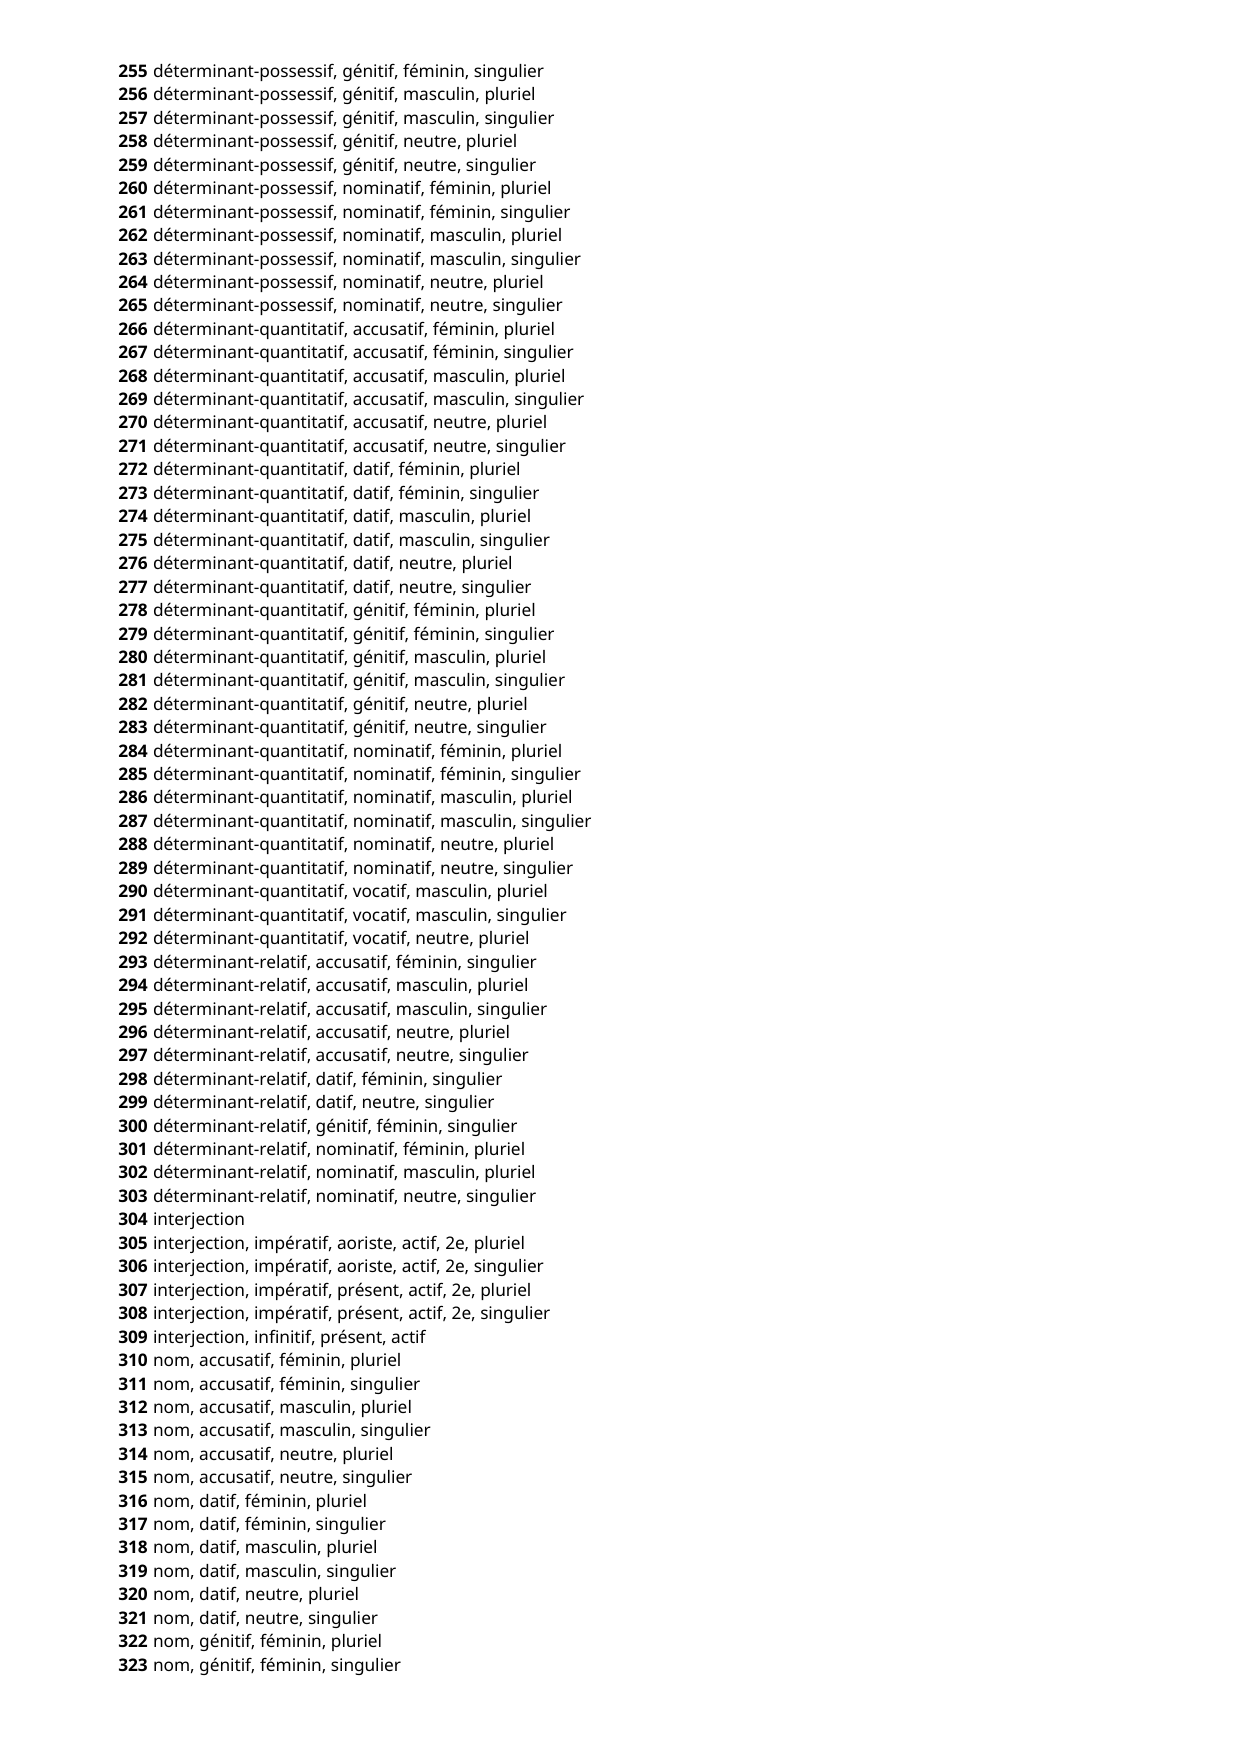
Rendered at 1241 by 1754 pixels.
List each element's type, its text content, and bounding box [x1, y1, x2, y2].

table_cell nom, génitif, féminin, singulier [153, 1653, 1240, 1676]
table_cell 306 [118, 1254, 153, 1278]
table_cell nom, datif, neutre, singulier [153, 1606, 1240, 1629]
table_cell 268 [118, 364, 153, 387]
table_cell nom, accusatif, masculin, pluriel [153, 1395, 1240, 1418]
table_cell déterminant-possessif, génitif, masculin, singulier [153, 106, 1240, 129]
table_cell 310 [118, 1348, 153, 1372]
table_cell déterminant-quantitatif, nominatif, masculin, singulier [153, 809, 1240, 832]
table_cell 289 [118, 856, 153, 879]
table_cell 274 [118, 504, 153, 528]
table_cell déterminant-possessif, génitif, masculin, pluriel [153, 83, 1240, 106]
table_cell 270 [118, 411, 153, 434]
table_cell 322 [118, 1629, 153, 1653]
table_cell 272 [118, 458, 153, 481]
table_cell déterminant-possessif, nominatif, féminin, singulier [153, 200, 1240, 223]
table_cell 317 [118, 1512, 153, 1536]
table_cell 308 [118, 1301, 153, 1325]
table_cell déterminant-quantitatif, nominatif, neutre, pluriel [153, 833, 1240, 856]
table_cell déterminant-quantitatif, nominatif, neutre, singulier [153, 856, 1240, 879]
table_cell 305 [118, 1231, 153, 1254]
table_cell 294 [118, 973, 153, 997]
table_cell 261 [118, 200, 153, 223]
table_cell 318 [118, 1536, 153, 1559]
table_cell 264 [118, 270, 153, 293]
table_cell 263 [118, 247, 153, 270]
table_cell 277 [118, 575, 153, 598]
table_cell déterminant-possessif, nominatif, masculin, singulier [153, 247, 1240, 270]
table_cell 287 [118, 809, 153, 832]
table_cell déterminant-quantitatif, accusatif, masculin, pluriel [153, 364, 1240, 387]
table_cell nom, accusatif, neutre, singulier [153, 1465, 1240, 1489]
table_cell 257 [118, 106, 153, 129]
table_cell nom, datif, neutre, pluriel [153, 1583, 1240, 1606]
table_cell 269 [118, 387, 153, 411]
table_cell déterminant-quantitatif, accusatif, masculin, singulier [153, 387, 1240, 411]
table_cell 321 [118, 1606, 153, 1629]
table_cell déterminant-quantitatif, datif, masculin, pluriel [153, 504, 1240, 528]
table_cell 285 [118, 762, 153, 786]
table_cell déterminant-quantitatif, génitif, féminin, pluriel [153, 598, 1240, 622]
table_cell 282 [118, 692, 153, 715]
table_cell déterminant-possessif, nominatif, masculin, pluriel [153, 223, 1240, 247]
table_cell déterminant-relatif, accusatif, féminin, singulier [153, 950, 1240, 973]
table_cell 297 [118, 1044, 153, 1067]
table_cell nom, accusatif, féminin, singulier [153, 1372, 1240, 1395]
table_cell déterminant-quantitatif, accusatif, neutre, pluriel [153, 411, 1240, 434]
table_cell 276 [118, 551, 153, 575]
table_cell déterminant-quantitatif, vocatif, neutre, pluriel [153, 926, 1240, 950]
table_cell 314 [118, 1442, 153, 1465]
table_cell déterminant-relatif, nominatif, masculin, pluriel [153, 1161, 1240, 1184]
table_cell nom, génitif, féminin, pluriel [153, 1629, 1240, 1653]
table_cell déterminant-quantitatif, nominatif, masculin, pluriel [153, 786, 1240, 809]
table_cell 296 [118, 1020, 153, 1043]
table_cell déterminant-quantitatif, datif, masculin, singulier [153, 528, 1240, 551]
table_cell nom, datif, féminin, pluriel [153, 1489, 1240, 1512]
table_cell nom, accusatif, féminin, pluriel [153, 1348, 1240, 1372]
table_cell 286 [118, 786, 153, 809]
table_cell déterminant-relatif, accusatif, masculin, singulier [153, 997, 1240, 1020]
table_cell 271 [118, 434, 153, 457]
table_cell 307 [118, 1278, 153, 1301]
table_cell 315 [118, 1465, 153, 1489]
table_cell déterminant-quantitatif, vocatif, masculin, pluriel [153, 879, 1240, 903]
table_cell 299 [118, 1090, 153, 1114]
table_cell déterminant-relatif, accusatif, masculin, pluriel [153, 973, 1240, 997]
table_cell 284 [118, 739, 153, 762]
table_cell 260 [118, 176, 153, 200]
table_cell 279 [118, 622, 153, 645]
table_cell déterminant-relatif, génitif, féminin, singulier [153, 1114, 1240, 1137]
table_cell 301 [118, 1137, 153, 1161]
table_cell 281 [118, 669, 153, 692]
table_cell déterminant-quantitatif, accusatif, féminin, singulier [153, 340, 1240, 364]
table_cell déterminant-possessif, nominatif, neutre, pluriel [153, 270, 1240, 293]
table_cell 265 [118, 294, 153, 317]
table_cell 298 [118, 1067, 153, 1090]
table_cell 292 [118, 926, 153, 950]
table_cell déterminant-relatif, accusatif, neutre, singulier [153, 1044, 1240, 1067]
table_cell déterminant-possessif, nominatif, féminin, pluriel [153, 176, 1240, 200]
table_cell déterminant-possessif, génitif, neutre, singulier [153, 153, 1240, 176]
table_cell 303 [118, 1184, 153, 1207]
table_cell 300 [118, 1114, 153, 1137]
table_cell déterminant-relatif, nominatif, féminin, pluriel [153, 1137, 1240, 1161]
table_cell nom, accusatif, masculin, singulier [153, 1419, 1240, 1442]
table_cell déterminant-relatif, nominatif, neutre, singulier [153, 1184, 1240, 1207]
table_cell 291 [118, 903, 153, 926]
table_cell déterminant-quantitatif, génitif, masculin, pluriel [153, 645, 1240, 668]
table_cell 283 [118, 715, 153, 739]
table_cell déterminant-quantitatif, génitif, masculin, singulier [153, 669, 1240, 692]
table_cell 319 [118, 1559, 153, 1582]
table_cell 302 [118, 1161, 153, 1184]
table_cell nom, datif, masculin, singulier [153, 1559, 1240, 1582]
table_cell 288 [118, 833, 153, 856]
table_cell 275 [118, 528, 153, 551]
table_cell 290 [118, 879, 153, 903]
table_cell 278 [118, 598, 153, 622]
table_cell 273 [118, 481, 153, 504]
table_cell interjection, impératif, présent, actif, 2e, pluriel [153, 1278, 1240, 1301]
table_cell déterminant-quantitatif, datif, neutre, pluriel [153, 551, 1240, 575]
table_cell 313 [118, 1419, 153, 1442]
table_cell déterminant-possessif, génitif, féminin, singulier [153, 59, 1240, 82]
table_cell 312 [118, 1395, 153, 1418]
table_cell déterminant-possessif, nominatif, neutre, singulier [153, 294, 1240, 317]
table_cell déterminant-quantitatif, génitif, neutre, pluriel [153, 692, 1240, 715]
table_cell interjection, impératif, aoriste, actif, 2e, pluriel [153, 1231, 1240, 1254]
table_cell déterminant-quantitatif, nominatif, féminin, pluriel [153, 739, 1240, 762]
table_cell 316 [118, 1489, 153, 1512]
table_cell 323 [118, 1653, 153, 1676]
table_cell 255 [118, 59, 153, 82]
table_cell 256 [118, 83, 153, 106]
table_cell 259 [118, 153, 153, 176]
table_cell 304 [118, 1208, 153, 1231]
table_cell déterminant-quantitatif, vocatif, masculin, singulier [153, 903, 1240, 926]
table_cell 258 [118, 129, 153, 153]
table_cell déterminant-quantitatif, nominatif, féminin, singulier [153, 762, 1240, 786]
table_cell déterminant-relatif, accusatif, neutre, pluriel [153, 1020, 1240, 1043]
table_cell 309 [118, 1325, 153, 1348]
table_cell déterminant-quantitatif, datif, féminin, singulier [153, 481, 1240, 504]
table_cell 267 [118, 340, 153, 364]
table_cell interjection, impératif, aoriste, actif, 2e, singulier [153, 1254, 1240, 1278]
table_cell nom, accusatif, neutre, pluriel [153, 1442, 1240, 1465]
table_cell 280 [118, 645, 153, 668]
table_cell 311 [118, 1372, 153, 1395]
table_cell 295 [118, 997, 153, 1020]
table_cell déterminant-relatif, datif, neutre, singulier [153, 1090, 1240, 1114]
table_cell déterminant-possessif, génitif, neutre, pluriel [153, 129, 1240, 153]
table_cell nom, datif, féminin, singulier [153, 1512, 1240, 1536]
table_cell 262 [118, 223, 153, 247]
table_cell interjection [153, 1208, 1240, 1231]
table_cell nom, datif, masculin, pluriel [153, 1536, 1240, 1559]
table_cell interjection, infinitif, présent, actif [153, 1325, 1240, 1348]
table_cell déterminant-quantitatif, datif, neutre, singulier [153, 575, 1240, 598]
table_cell déterminant-quantitatif, génitif, féminin, singulier [153, 622, 1240, 645]
table_cell déterminant-quantitatif, accusatif, féminin, pluriel [153, 317, 1240, 340]
table_cell déterminant-relatif, datif, féminin, singulier [153, 1067, 1240, 1090]
table_cell 320 [118, 1583, 153, 1606]
table_cell 293 [118, 950, 153, 973]
table_cell déterminant-quantitatif, datif, féminin, pluriel [153, 458, 1240, 481]
table_cell déterminant-quantitatif, accusatif, neutre, singulier [153, 434, 1240, 457]
table_cell déterminant-quantitatif, génitif, neutre, singulier [153, 715, 1240, 739]
table_cell interjection, impératif, présent, actif, 2e, singulier [153, 1301, 1240, 1325]
table_cell 266 [118, 317, 153, 340]
